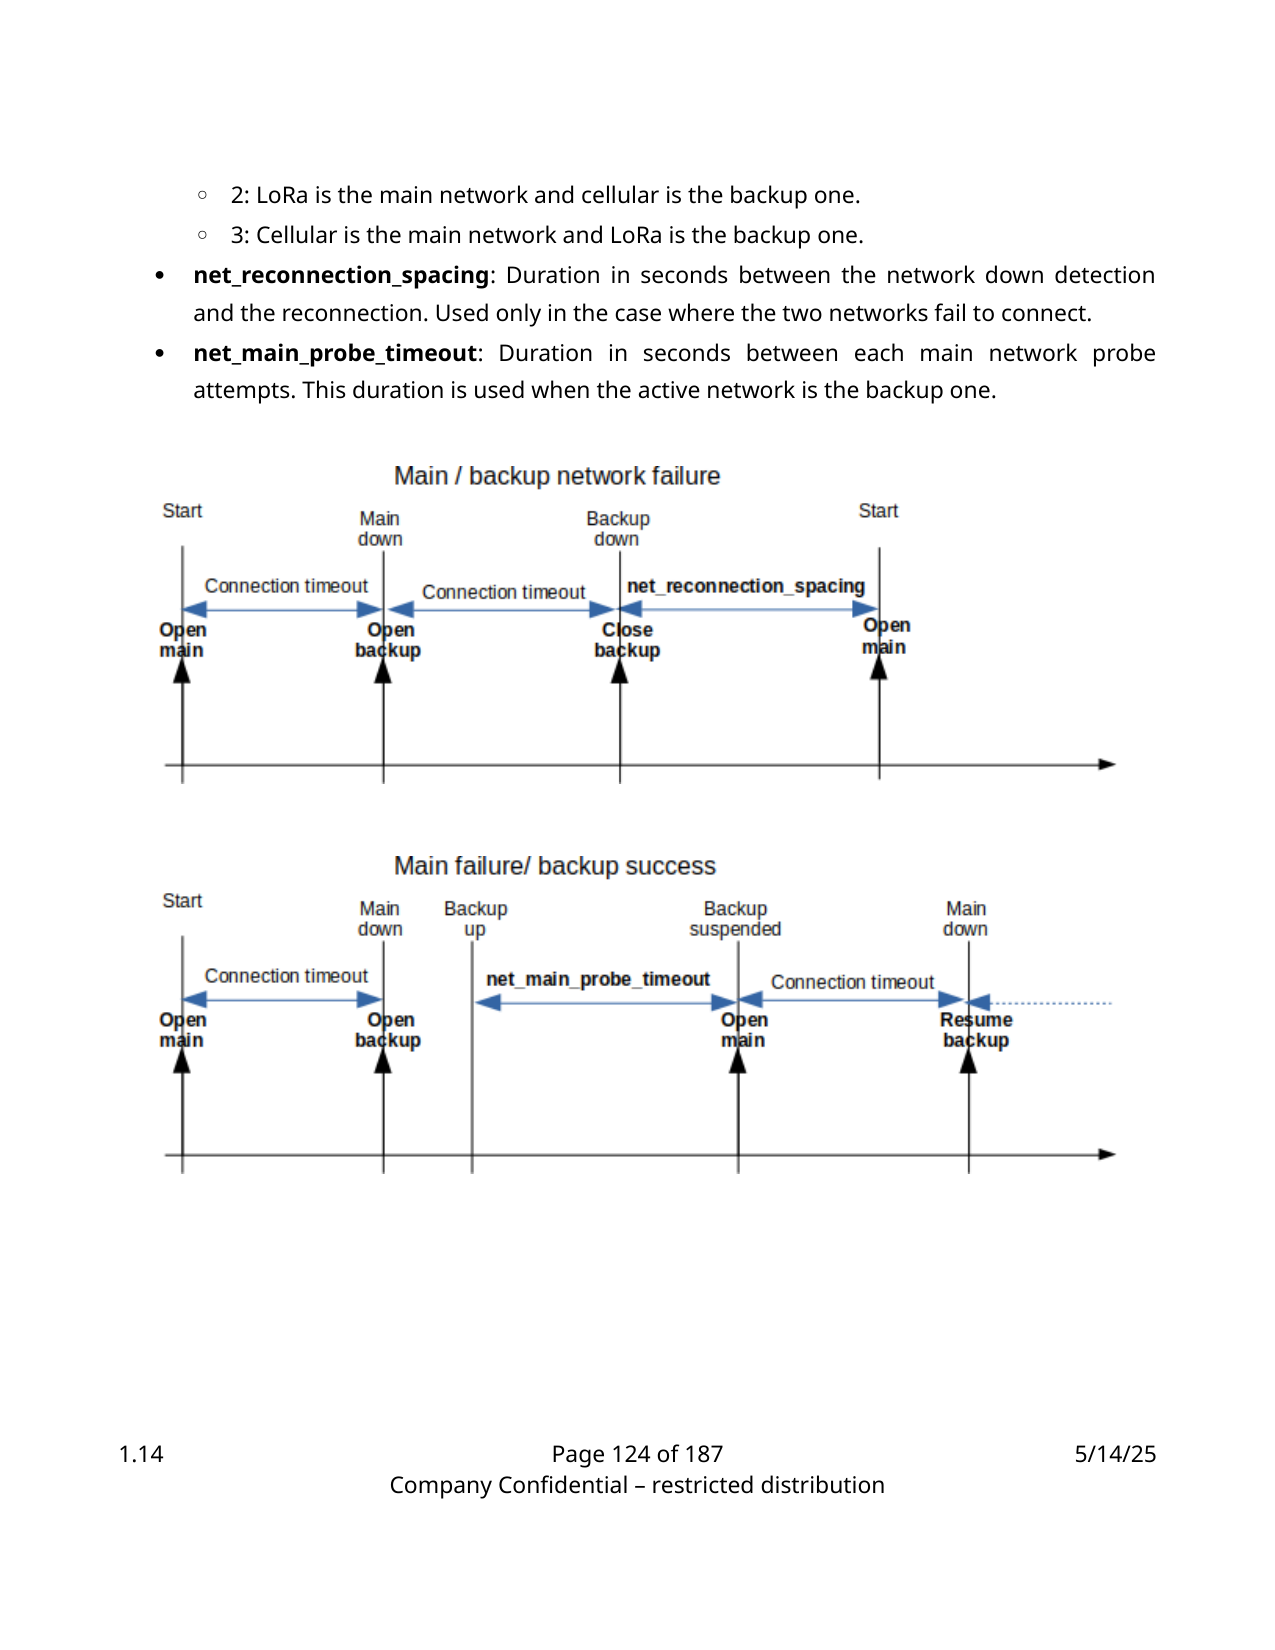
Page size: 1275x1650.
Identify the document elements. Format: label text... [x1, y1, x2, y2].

list 2: LoRa is the main network and cellular is the backup one. [193, 179, 1157, 210]
list 3: Cellular is the main network and LoRa is the backup one. [193, 219, 1157, 250]
picture [158, 466, 1117, 784]
list net_reconnection_spacing: Duration in seconds between the network down detection and the reconnection. Used only in the case where the two networks fail to connect. [156, 259, 1157, 328]
picture [158, 856, 1117, 1174]
list net_main_probe_timeout: Duration in seconds between each main network probe attempts. This duration is used when the active network is the backup one. [156, 337, 1157, 406]
